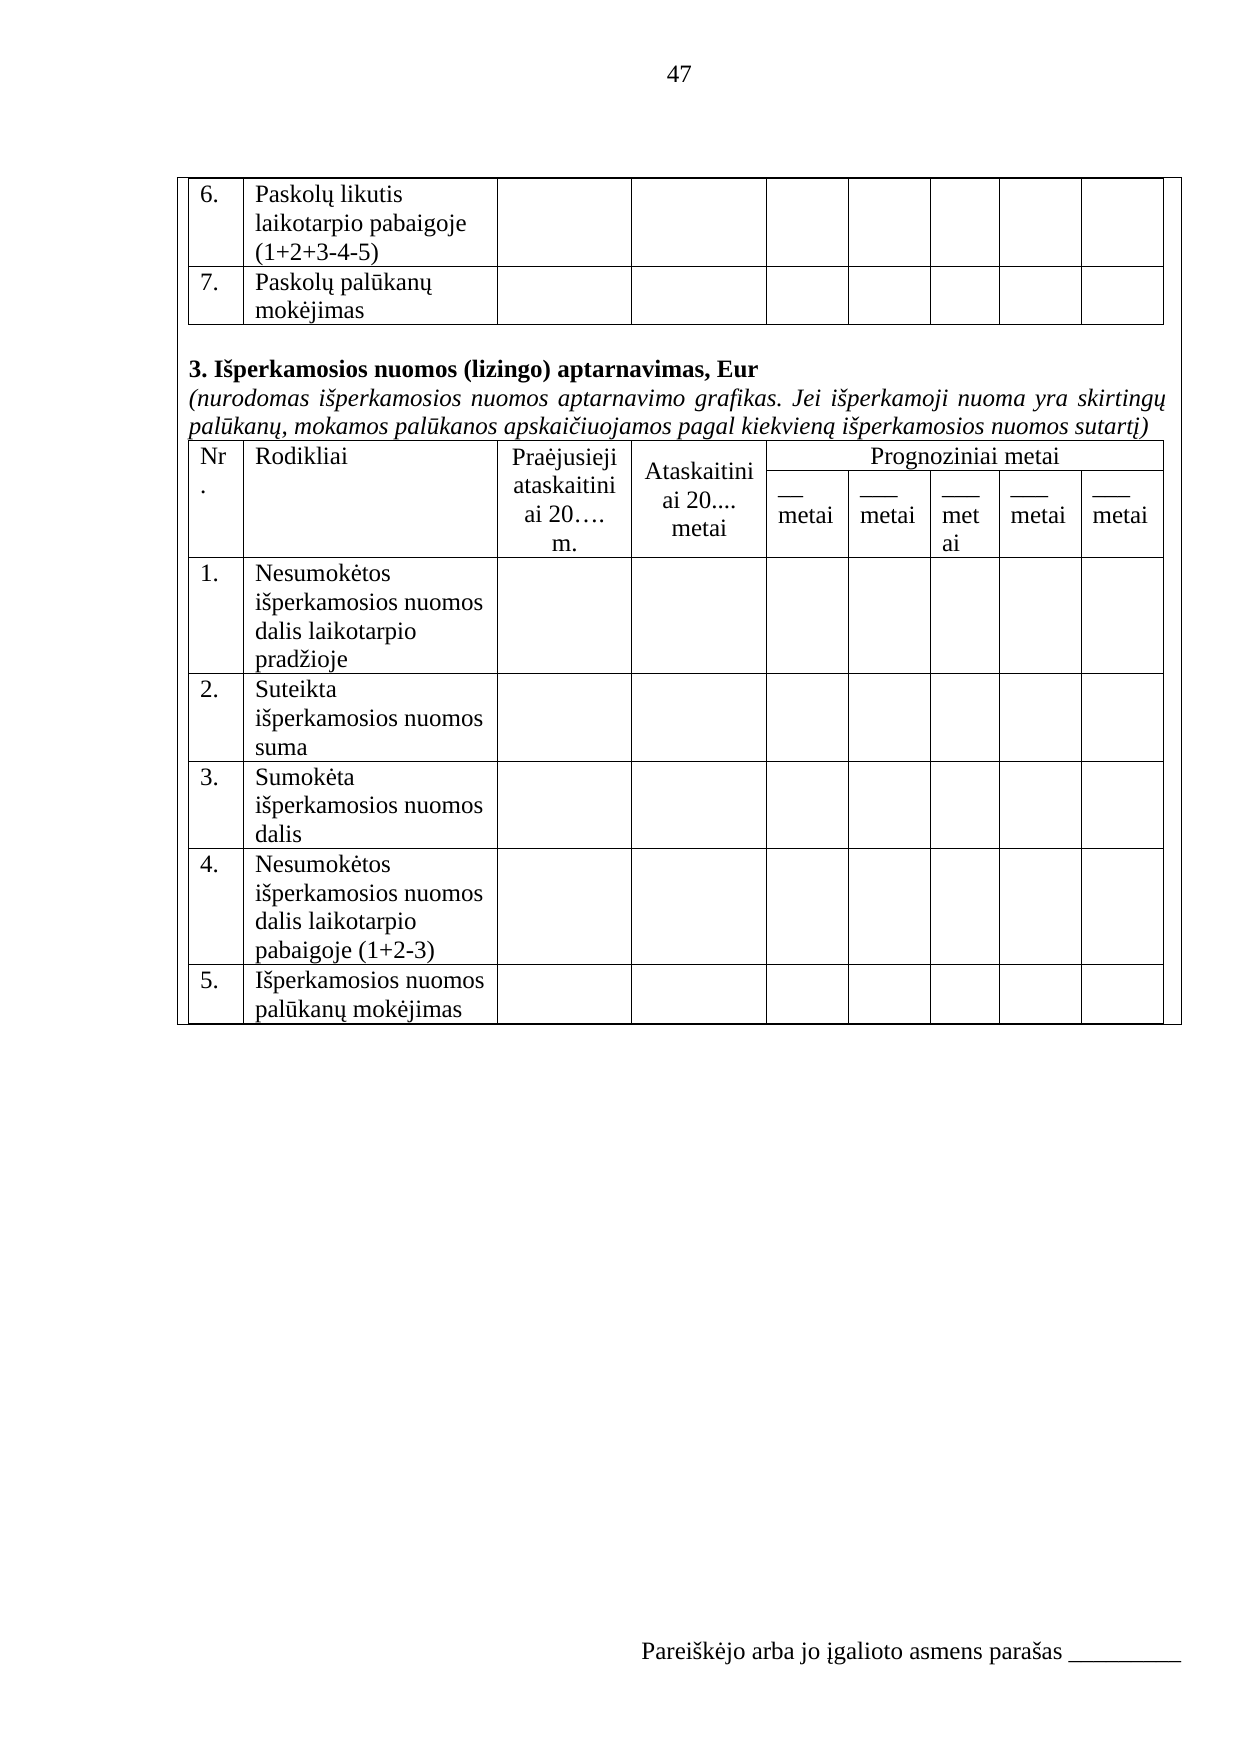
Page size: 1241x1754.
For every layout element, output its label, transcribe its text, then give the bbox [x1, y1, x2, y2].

table_header Rodikliai [244, 441, 497, 557]
table_cell [849, 965, 930, 1022]
table_cell [849, 674, 930, 761]
table_cell [849, 762, 930, 848]
table_header Prognoziniai metai [767, 441, 1163, 470]
table_cell [849, 558, 930, 673]
table_cell [1000, 849, 1081, 964]
table_cell [767, 762, 848, 848]
table_cell [931, 965, 999, 1022]
table_cell [632, 179, 766, 266]
table_cell ___metai [931, 471, 999, 557]
table_cell [1082, 762, 1163, 848]
table_cell [1082, 179, 1163, 266]
table_cell [767, 965, 848, 1022]
table_cell [632, 762, 766, 848]
table_cell [632, 849, 766, 964]
table_cell [931, 849, 999, 964]
table_cell [632, 558, 766, 673]
table_cell Nesumokėtos išperkamosios nuomos dalis laikotarpio pradžioje [244, 558, 497, 673]
table_cell [1082, 558, 1163, 673]
table_cell ___ metai [849, 471, 930, 557]
table_cell [931, 179, 999, 266]
table_cell [498, 674, 631, 761]
table_cell [849, 267, 930, 324]
table_cell [931, 674, 999, 761]
table_cell [1082, 674, 1163, 761]
table_header Praėjusieji ataskaitiniai 20…. m. [498, 441, 631, 557]
table_cell 4. [189, 849, 243, 964]
table_cell 3. [189, 762, 243, 848]
table_cell [498, 762, 631, 848]
table_cell [931, 558, 999, 673]
table_header Nr. [189, 441, 243, 557]
table_cell 6. [189, 179, 243, 266]
table_cell [1082, 267, 1163, 324]
table_cell [1000, 674, 1081, 761]
table_cell [1000, 267, 1081, 324]
table_cell [1000, 558, 1081, 673]
table_cell 7. [189, 267, 243, 324]
table_cell [632, 674, 766, 761]
table_cell [849, 179, 930, 266]
table_cell Suteikta išperkamosios nuomos suma [244, 674, 497, 761]
table_cell [767, 558, 848, 673]
table_cell 2. [189, 674, 243, 761]
table_cell [849, 849, 930, 964]
table_cell __ metai [767, 471, 848, 557]
table_cell [498, 965, 631, 1022]
table_cell 3. Išperkamosios nuomos (lizingo) aptarnavimas, Eur (nurodomas išperkamosios nuomos aptarnavimo grafikas. Jei išperkamoji nuoma yra skirtingų palūkanų, mokamos palūkanos apskaičiuojamos pagal kiekvieną išperkamosios nuomos sutartį) [178, 178, 1181, 1023]
table_cell [498, 179, 631, 266]
table_cell [1082, 849, 1163, 964]
table_cell Sumokėta išperkamosios nuomos dalis [244, 762, 497, 848]
table_cell [632, 267, 766, 324]
table_cell [931, 762, 999, 848]
table_cell ___ metai [1000, 471, 1081, 557]
table_cell [498, 267, 631, 324]
table_cell Nesumokėtos išperkamosios nuomos dalis laikotarpio pabaigoje (1+2-3) [244, 849, 497, 964]
table_cell Išperkamosios nuomos palūkanų mokėjimas [244, 965, 497, 1022]
table_cell [498, 849, 631, 964]
table_cell [767, 267, 848, 324]
table_cell [1000, 762, 1081, 848]
table_cell Paskolų likutis laikotarpio pabaigoje (1+2+3-4-5) [244, 179, 497, 266]
table_cell 1. [189, 558, 243, 673]
table_cell [1000, 965, 1081, 1022]
table_cell Paskolų palūkanų mokėjimas [244, 267, 497, 324]
table_cell [931, 267, 999, 324]
table_cell [767, 674, 848, 761]
table_cell [1082, 965, 1163, 1022]
table_cell ___ metai [1082, 471, 1163, 557]
table_cell [1000, 179, 1081, 266]
table_cell [632, 965, 766, 1022]
table_cell [767, 179, 848, 266]
table_header Ataskaitiniai 20.... metai [632, 441, 766, 557]
table_cell [498, 558, 631, 673]
table_cell [767, 849, 848, 964]
table_cell 5. [189, 965, 243, 1022]
